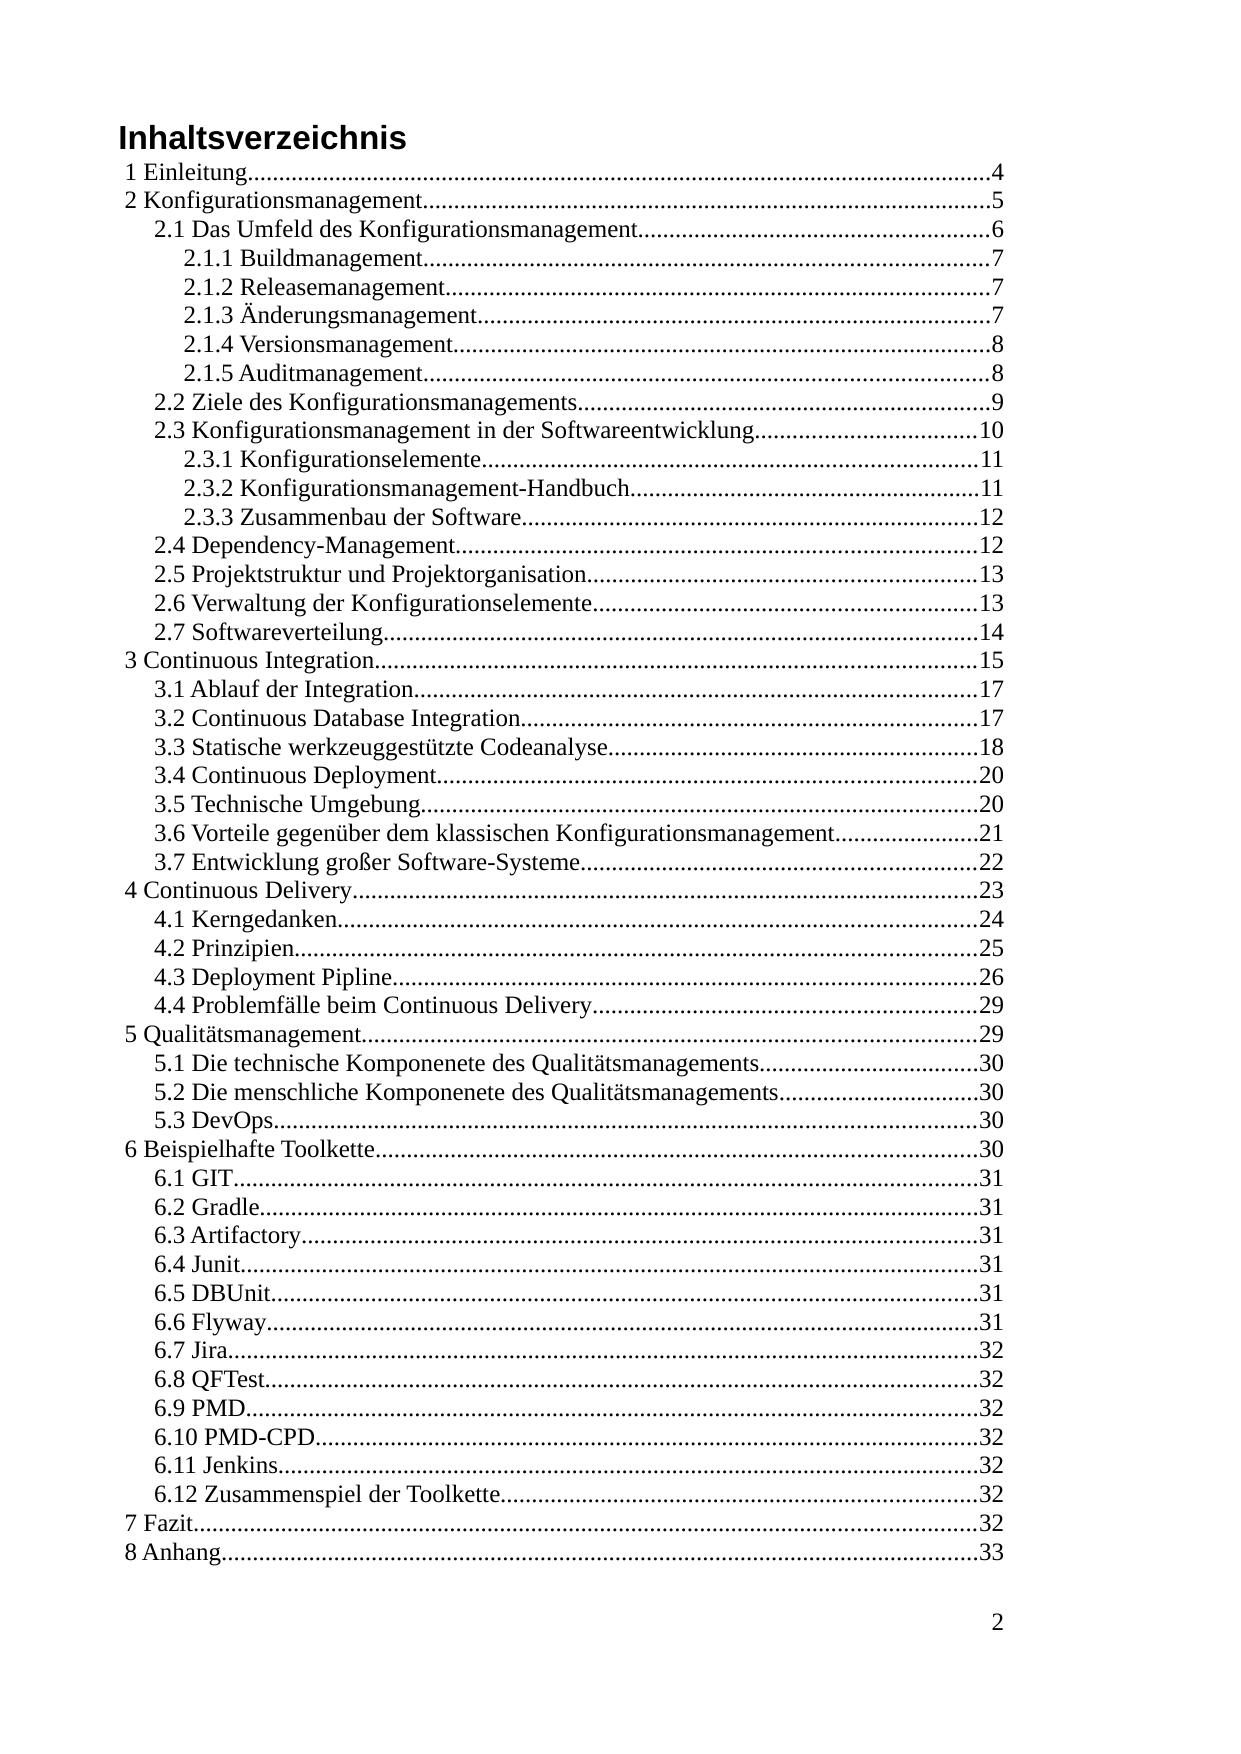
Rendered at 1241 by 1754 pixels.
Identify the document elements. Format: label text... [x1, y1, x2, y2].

text 6.3 Artifactory 31 [148, 1220, 1004, 1249]
text 2.3.3 Zusammenbau der Software 12 [177, 502, 1004, 530]
text 3.6 Vorteile gegenüber dem klassischen Konfigurationsmanagement 21 [148, 818, 1004, 847]
text 5.1 Die technische Komponenete des Qualitätsmanagements 30 [148, 1048, 1004, 1077]
text 6.12 Zusammenspiel der Toolkette 32 [148, 1479, 1004, 1508]
text 3.1 Ablauf der Integration 17 [148, 674, 1004, 703]
text 1 Einleitung 4 [118, 157, 1004, 185]
text 6.9 PMD 32 [148, 1393, 1004, 1422]
text 4.3 Deployment Pipline 26 [148, 962, 1004, 990]
text 3.5 Technische Umgebung 20 [148, 789, 1004, 818]
text 2.7 Softwareverteilung 14 [148, 617, 1004, 645]
text 2.3.1 Konfigurationselemente 11 [177, 444, 1004, 473]
text 2.4 Dependency-Management 12 [148, 530, 1004, 559]
text 3.7 Entwicklung großer Software-Systeme 22 [148, 847, 1004, 875]
text 3.4 Continuous Deployment 20 [148, 760, 1004, 789]
text 6.8 QFTest 32 [148, 1364, 1004, 1393]
text 7 Fazit 32 [118, 1508, 1004, 1537]
text 4.2 Prinzipien 25 [148, 933, 1004, 962]
text 3.3 Statische werkzeuggestützte Codeanalyse 18 [148, 732, 1004, 760]
text 5 Qualitätsmanagement 29 [118, 1019, 1004, 1048]
text 8 Anhang 33 [118, 1537, 1004, 1565]
text 2.3 Konfigurationsmanagement in der Softwareentwicklung 10 [148, 415, 1004, 444]
text 5.3 DevOps 30 [148, 1105, 1004, 1134]
text 6.2 Gradle 31 [148, 1192, 1004, 1220]
text 4.1 Kerngedanken 24 [148, 904, 1004, 933]
text 6.6 Flyway 31 [148, 1307, 1004, 1335]
text 2.1.5 Auditmanagement 8 [177, 358, 1004, 387]
text 2.6 Verwaltung der Konfigurationselemente 13 [148, 588, 1004, 617]
text 6.1 GIT 31 [148, 1163, 1004, 1192]
text 6.11 Jenkins 32 [148, 1450, 1004, 1479]
text 6.5 DBUnit 31 [148, 1278, 1004, 1307]
text 2.3.2 Konfigurationsmanagement-Handbuch 11 [177, 473, 1004, 502]
text 6.10 PMD-CPD 32 [148, 1422, 1004, 1450]
text 6.7 Jira 32 [148, 1335, 1004, 1364]
text 2.1.3 Änderungsmanagement 7 [177, 300, 1004, 329]
text 5.2 Die menschliche Komponenete des Qualitätsmanagements 30 [148, 1077, 1004, 1105]
text 6.4 Junit 31 [148, 1249, 1004, 1278]
text 3.2 Continuous Database Integration 17 [148, 703, 1004, 732]
text 3 Continuous Integration 15 [118, 645, 1004, 674]
text 2 Konfigurationsmanagement 5 [118, 185, 1004, 214]
text 6 Beispielhafte Toolkette 30 [118, 1134, 1004, 1163]
text 2.1 Das Umfeld des Konfigurationsmanagement 6 [148, 214, 1004, 243]
text 4.4 Problemfälle beim Continuous Delivery 29 [148, 990, 1004, 1019]
text 2.2 Ziele des Konfigurationsmanagements 9 [148, 387, 1004, 415]
text 2.5 Projektstruktur und Projektorganisation 13 [148, 559, 1004, 588]
text 4 Continuous Delivery 23 [118, 875, 1004, 904]
subtitle Inhaltsverzeichnis [118, 118, 1004, 157]
text 2.1.2 Releasemanagement 7 [177, 272, 1004, 300]
text 2.1.4 Versionsmanagement 8 [177, 329, 1004, 358]
text 2.1.1 Buildmanagement 7 [177, 243, 1004, 272]
